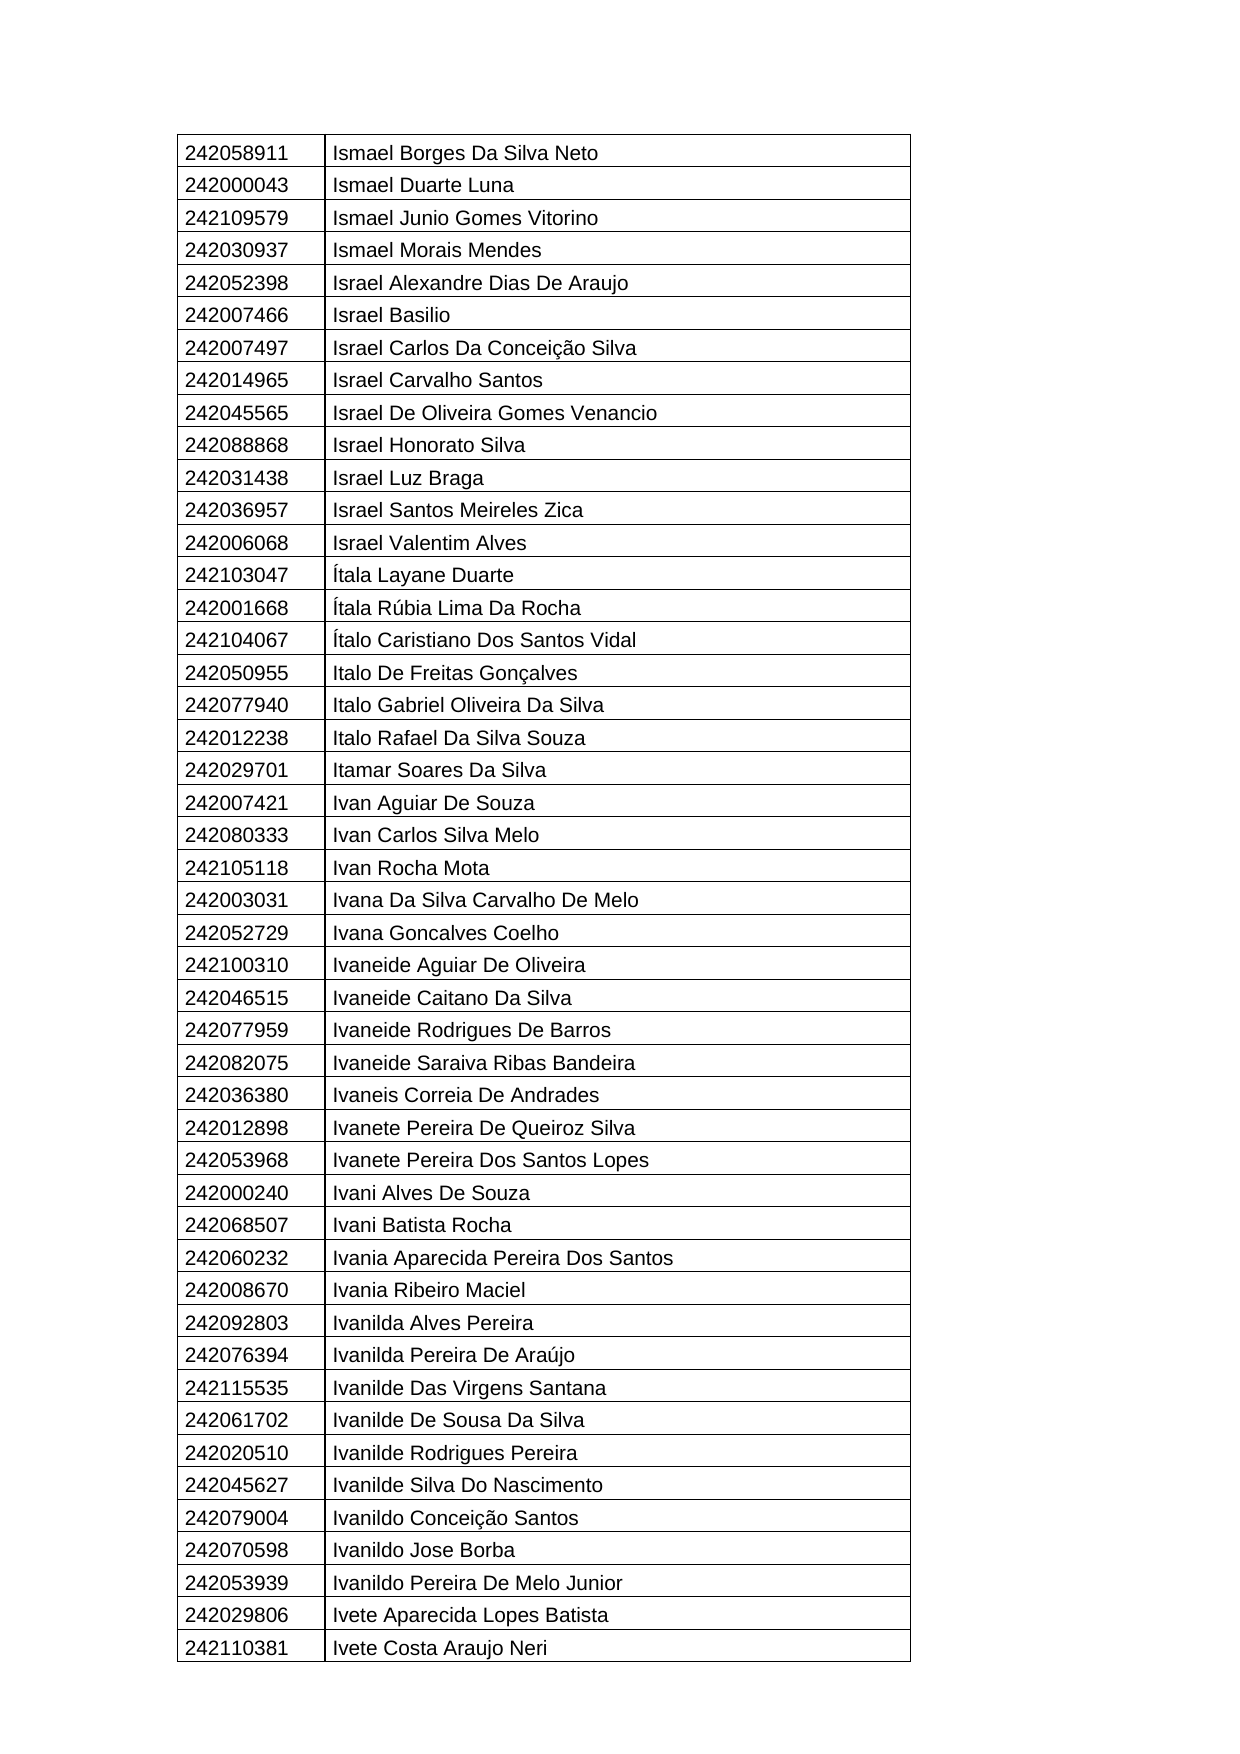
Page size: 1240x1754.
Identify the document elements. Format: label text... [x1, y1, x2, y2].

table_cell Ivanilde Silva Do Nascimento [326, 1467, 910, 1498]
table_cell 242077940 [178, 687, 324, 718]
table_cell 242060232 [178, 1240, 324, 1271]
table_cell 242104067 [178, 622, 324, 653]
table_cell Ivan Aguiar De Souza [326, 785, 910, 816]
table_cell 242061702 [178, 1402, 324, 1433]
table_cell 242110381 [178, 1630, 324, 1661]
table_cell Ivaneis Correia De Andrades [326, 1077, 910, 1108]
table_cell Israel Luz Braga [326, 460, 910, 491]
table_cell Ivanete Pereira De Queiroz Silva [326, 1110, 910, 1141]
table_cell Ivani Batista Rocha [326, 1207, 910, 1238]
table_cell 242115535 [178, 1370, 324, 1401]
table_cell Ivaneide Caitano Da Silva [326, 980, 910, 1011]
table_cell Ismael Morais Mendes [326, 232, 910, 263]
table_cell 242045627 [178, 1467, 324, 1498]
table_cell 242105118 [178, 850, 324, 881]
table_cell Itamar Soares Da Silva [326, 752, 910, 783]
table_cell Israel Valentim Alves [326, 525, 910, 556]
table_cell 242045565 [178, 395, 324, 426]
table_cell 242003031 [178, 882, 324, 913]
table_cell 242031438 [178, 460, 324, 491]
table_cell 242077959 [178, 1012, 324, 1043]
table_cell Ivaneide Saraiva Ribas Bandeira [326, 1045, 910, 1076]
table_cell 242012238 [178, 720, 324, 751]
table_cell 242000240 [178, 1175, 324, 1206]
table_cell Ivana Goncalves Coelho [326, 915, 910, 946]
table_cell 242092803 [178, 1305, 324, 1336]
table_cell Ismael Borges Da Silva Neto [326, 135, 910, 166]
table_cell Ivaneide Rodrigues De Barros [326, 1012, 910, 1043]
table_cell Ivanildo Pereira De Melo Junior [326, 1565, 910, 1596]
table_cell 242053939 [178, 1565, 324, 1596]
table_cell Ivete Aparecida Lopes Batista [326, 1597, 910, 1628]
table_cell Ivanilda Pereira De Araújo [326, 1337, 910, 1368]
table_cell 242014965 [178, 362, 324, 393]
table_cell Ivaneide Aguiar De Oliveira [326, 947, 910, 978]
table_cell Ítalo Caristiano Dos Santos Vidal [326, 622, 910, 653]
table_cell Ivan Rocha Mota [326, 850, 910, 881]
table_cell 242109579 [178, 200, 324, 231]
table_cell Israel Honorato Silva [326, 427, 910, 458]
table_cell Ivanildo Jose Borba [326, 1532, 910, 1563]
table_cell Ivanilde Das Virgens Santana [326, 1370, 910, 1401]
table_cell 242029701 [178, 752, 324, 783]
table_cell 242007466 [178, 297, 324, 328]
table_cell Israel Carvalho Santos [326, 362, 910, 393]
table_cell 242052398 [178, 265, 324, 296]
table_cell Ivania Aparecida Pereira Dos Santos [326, 1240, 910, 1271]
table_cell 242029806 [178, 1597, 324, 1628]
table_cell Ivanildo Conceição Santos [326, 1500, 910, 1531]
table_cell 242036957 [178, 492, 324, 523]
table_cell Ítala Layane Duarte [326, 557, 910, 588]
table_cell Ivania Ribeiro Maciel [326, 1272, 910, 1303]
table_cell 242053968 [178, 1142, 324, 1173]
table_cell 242020510 [178, 1435, 324, 1466]
table_cell 242080333 [178, 817, 324, 848]
table_cell 242030937 [178, 232, 324, 263]
table_cell Italo Rafael Da Silva Souza [326, 720, 910, 751]
table_cell 242046515 [178, 980, 324, 1011]
table_cell 242088868 [178, 427, 324, 458]
table_cell 242076394 [178, 1337, 324, 1368]
table_cell Ítala Rúbia Lima Da Rocha [326, 590, 910, 621]
table_cell 242052729 [178, 915, 324, 946]
table_cell Ivanilda Alves Pereira [326, 1305, 910, 1336]
table_cell 242079004 [178, 1500, 324, 1531]
table_cell 242058911 [178, 135, 324, 166]
table_cell 242068507 [178, 1207, 324, 1238]
table_cell Israel Alexandre Dias De Araujo [326, 265, 910, 296]
table_cell 242082075 [178, 1045, 324, 1076]
table_cell Ivan Carlos Silva Melo [326, 817, 910, 848]
table_cell Ismael Junio Gomes Vitorino [326, 200, 910, 231]
table_cell Ismael Duarte Luna [326, 167, 910, 198]
table_cell Israel Santos Meireles Zica [326, 492, 910, 523]
table_cell Ivanete Pereira Dos Santos Lopes [326, 1142, 910, 1173]
table_cell Ivanilde Rodrigues Pereira [326, 1435, 910, 1466]
table_cell 242006068 [178, 525, 324, 556]
table_cell 242103047 [178, 557, 324, 588]
table_cell 242070598 [178, 1532, 324, 1563]
table_cell Italo Gabriel Oliveira Da Silva [326, 687, 910, 718]
table_cell 242007497 [178, 330, 324, 361]
table_cell 242036380 [178, 1077, 324, 1108]
table_cell Israel Carlos Da Conceição Silva [326, 330, 910, 361]
table_cell Israel De Oliveira Gomes Venancio [326, 395, 910, 426]
table_cell 242050955 [178, 655, 324, 686]
table_cell Ivani Alves De Souza [326, 1175, 910, 1206]
table_cell 242000043 [178, 167, 324, 198]
table_cell Ivana Da Silva Carvalho De Melo [326, 882, 910, 913]
table_cell Ivanilde De Sousa Da Silva [326, 1402, 910, 1433]
table_cell 242007421 [178, 785, 324, 816]
table_cell 242001668 [178, 590, 324, 621]
table_cell Ivete Costa Araujo Neri [326, 1630, 910, 1661]
table_cell 242012898 [178, 1110, 324, 1141]
table_cell Italo De Freitas Gonçalves [326, 655, 910, 686]
table_cell 242008670 [178, 1272, 324, 1303]
table_cell 242100310 [178, 947, 324, 978]
table_cell Israel Basilio [326, 297, 910, 328]
